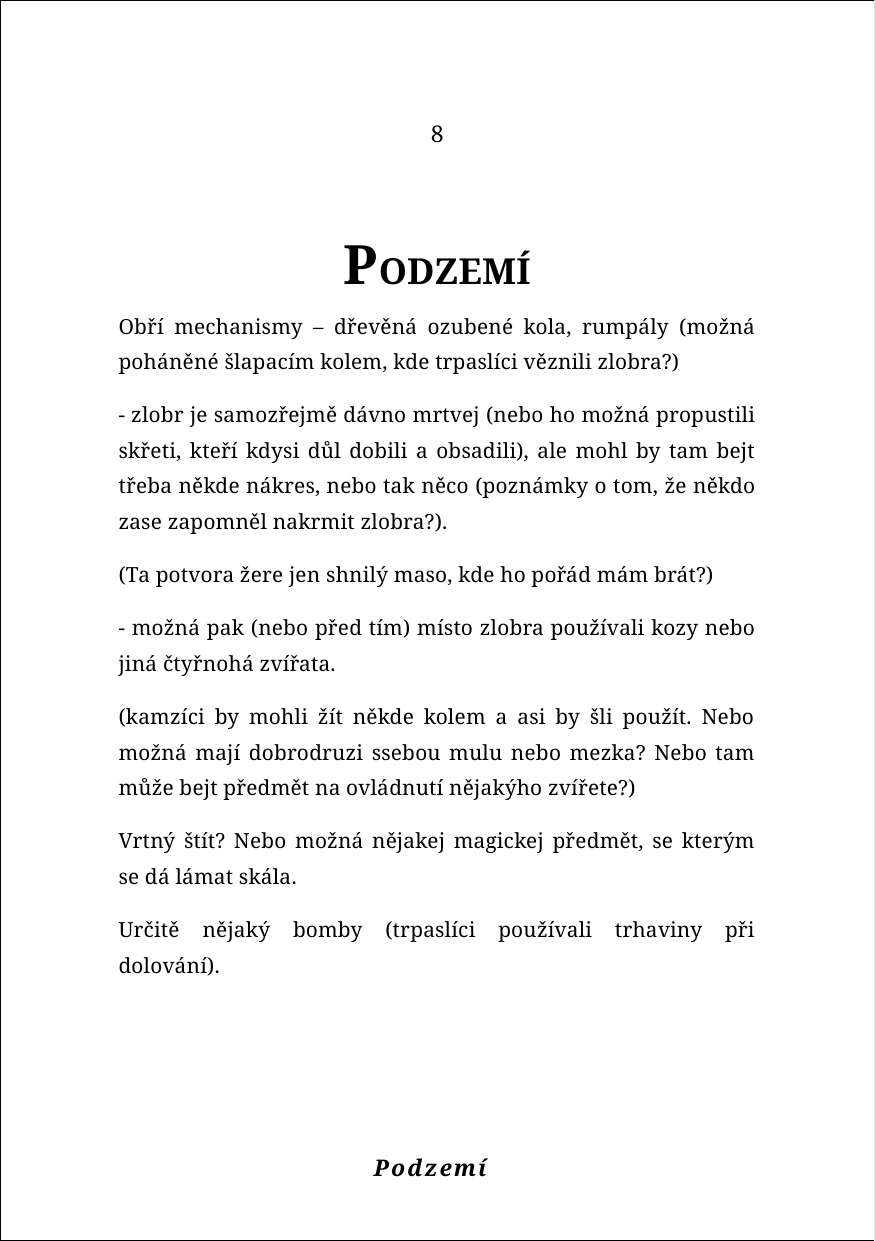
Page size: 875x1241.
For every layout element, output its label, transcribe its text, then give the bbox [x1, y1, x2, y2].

text Určitě nějaký bomby (trpaslíci používali trhaviny při dolování). [118, 915, 756, 979]
text Obří mechanismy – dřevěná ozubené kola, rumpály (možná poháněné šlapacím kolem, kde trpaslíci věznili zlobra?) [118, 312, 756, 376]
text (Ta potvora žere jen shnilý maso, kde ho pořád mám brát?) [118, 560, 756, 589]
text - možná pak (nebo před tím) místo zlobra používali kozy nebo jiná čtyřnohá zvířata. [118, 613, 756, 677]
text (kamzíci by mohli žít někde kolem a asi by šli použít. Nebo možná mají dobrodruzi ssebou mulu nebo mezka? Nebo tam může bejt předmět na ovládnutí nějakýho zvířete?) [118, 702, 756, 802]
subtitle Podzemí [118, 226, 756, 300]
text Vrtný štít? Nebo možná nějakej magickej předmět, se kterým se dá lámat skála. [118, 827, 756, 891]
text - zlobr je samozřejmě dávno mrtvej (nebo ho možná propustili skřeti, kteří kdysi důl dobili a obsadili), ale mohl by tam bejt třeba někde nákres, nebo tak něco (poznámky o tom, že někdo zase zapomněl nakrmit zlobra?). [118, 401, 756, 536]
